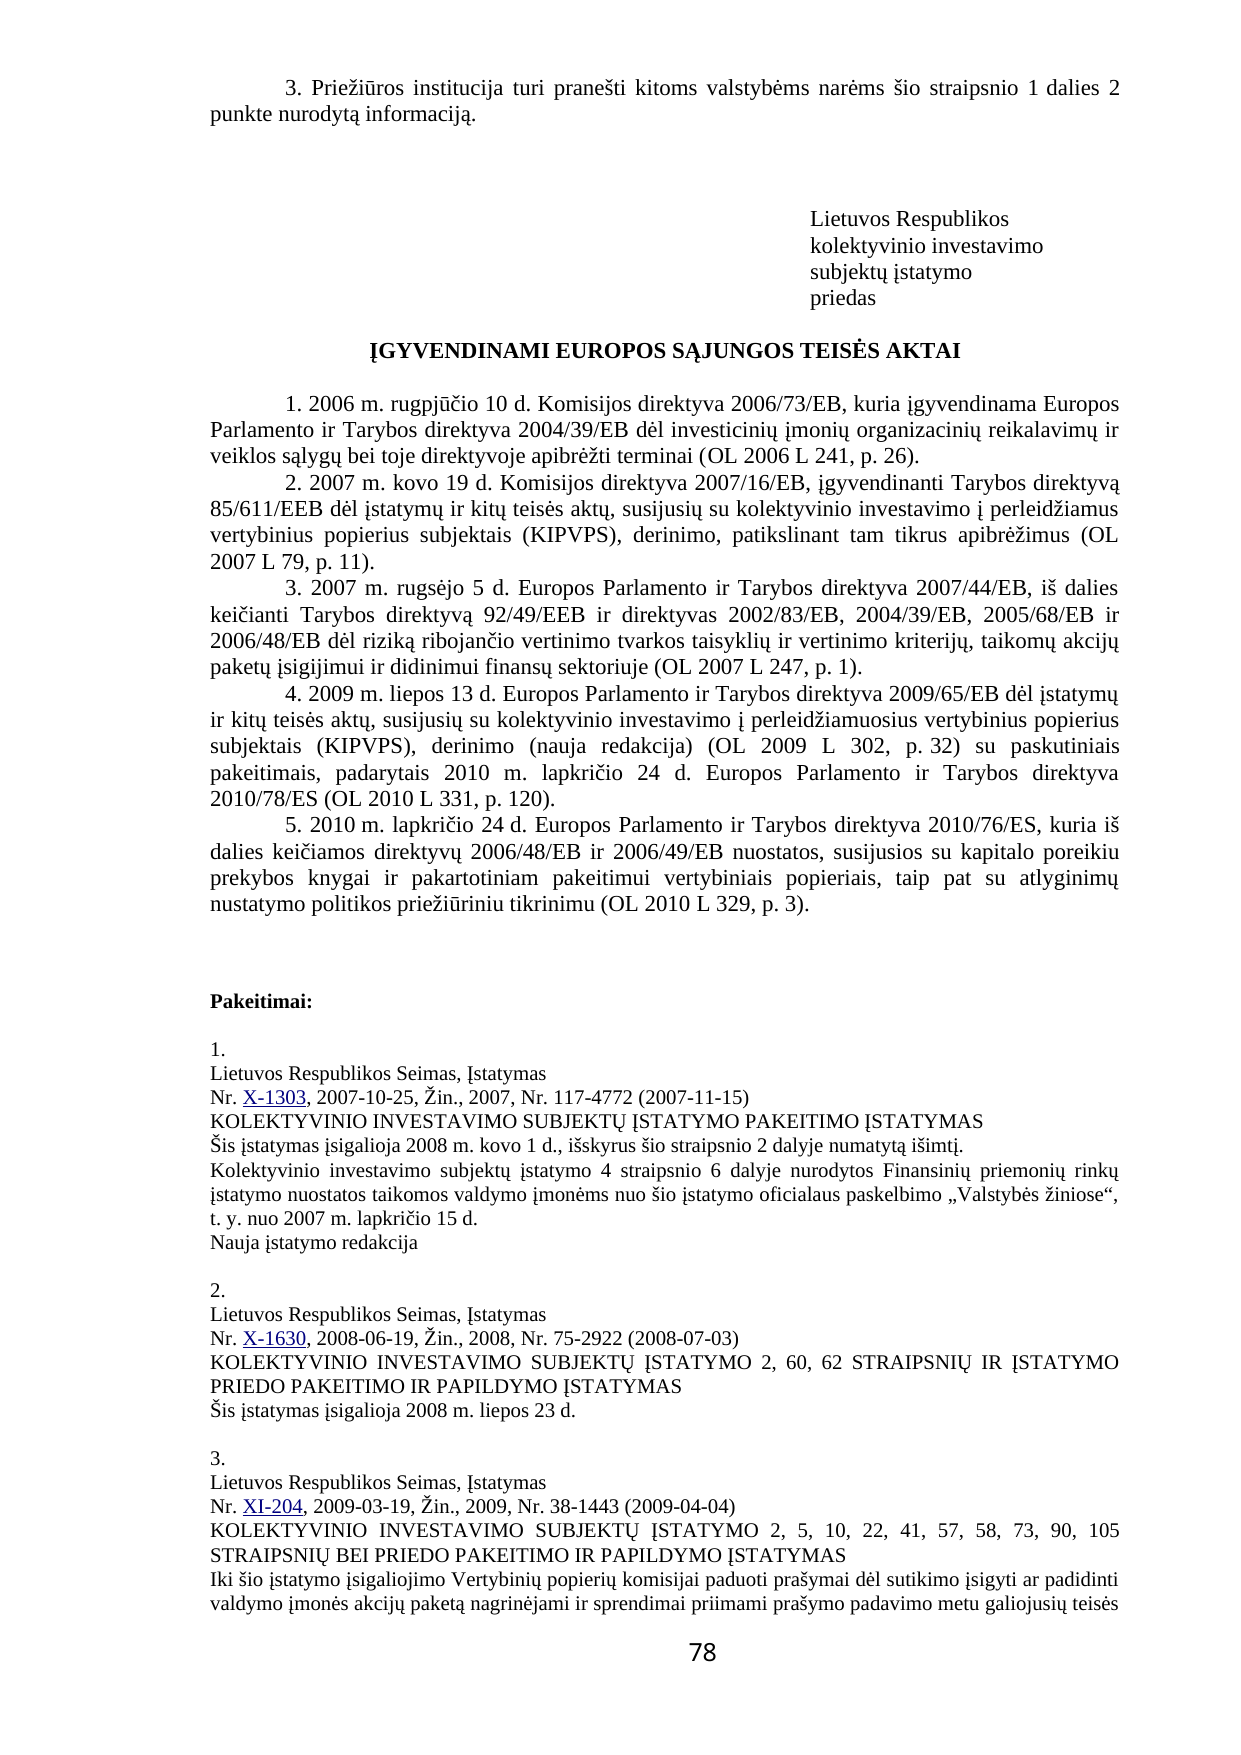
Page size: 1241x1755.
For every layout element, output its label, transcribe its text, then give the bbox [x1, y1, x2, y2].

text 2. 2007 m. kovo 19 d. Komisijos direktyva 2007/16/EB, įgyvendinanti Tarybos direktyvą 85/611/EEB dėl įstatymų ir kitų teisės aktų, susijusių su kolektyvinio investavimo į perleidžiamus vertybinius popierius subjektais (KIPVPS), derinimo, patikslinant tam tikrus apibrėžimus (OL 2007 L 79, p. 11). [210, 469, 1120, 574]
text Nr. X-1630, 2008-06-19, Žin., 2008, Nr. 75-2922 (2008-07-03) [210, 1326, 1120, 1350]
text Iki šio įstatymo įsigaliojimo Vertybinių popierių komisijai paduoti prašymai dėl sutikimo įsigyti ar padidinti valdymo įmonės akcijų paketą nagrinėjami ir sprendimai priimami prašymo padavimo metu galiojusių teisės [210, 1567, 1120, 1615]
text KOLEKTYVINIO INVESTAVIMO SUBJEKTŲ ĮSTATYMO PAKEITIMO ĮSTATYMAS [210, 1109, 1120, 1133]
text Lietuvos Respublikos Seimas, Įstatymas [210, 1061, 1120, 1085]
text Nauja įstatymo redakcija [210, 1230, 1120, 1254]
text subjektų įstatymo [210, 258, 1120, 284]
text KOLEKTYVINIO INVESTAVIMO SUBJEKTŲ ĮSTATYMO 2, 5, 10, 22, 41, 57, 58, 73, 90, 105 STRAIPSNIŲ BEI PRIEDO PAKEITIMO IR PAPILDYMO ĮSTATYMAS [210, 1518, 1120, 1567]
text 1. 2006 m. rugpjūčio 10 d. Komisijos direktyva 2006/73/EB, kuria įgyvendinama Europos Parlamento ir Tarybos direktyva 2004/39/EB dėl investicinių įmonių organizacinių reikalavimų ir veiklos sąlygų bei toje direktyvoje apibrėžti terminai (OL 2006 L 241, p. 26). [210, 390, 1120, 469]
text 2. [210, 1278, 1120, 1302]
text priedas [210, 284, 1120, 311]
text Lietuvos Respublikos Seimas, Įstatymas [210, 1302, 1120, 1326]
text 3. Priežiūros institucija turi pranešti kitoms valstybėms narėms šio straipsnio 1 dalies 2 punkte nurodytą informaciją. [210, 73, 1120, 126]
text Šis įstatymas įsigalioja 2008 m. kovo 1 d., išskyrus šio straipsnio 2 dalyje numatytą išimtį. [210, 1133, 1120, 1157]
text 3. 2007 m. rugsėjo 5 d. Europos Parlamento ir Tarybos direktyva 2007/44/EB, iš dalies keičianti Tarybos direktyvą 92/49/EEB ir direktyvas 2002/83/EB, 2004/39/EB, 2005/68/EB ir 2006/48/EB dėl riziką ribojančio vertinimo tvarkos taisyklių ir vertinimo kriterijų, taikomų akcijų paketų įsigijimui ir didinimui finansų sektoriuje (OL 2007 L 247, p. 1). [210, 574, 1120, 680]
subtitle ĮGYVENDINAMI EUROPOS SĄJUNGOS TEISĖS AKTAI [210, 337, 1120, 363]
text kolektyvinio investavimo [210, 232, 1120, 258]
text 5. 2010 m. lapkričio 24 d. Europos Parlamento ir Tarybos direktyva 2010/76/ES, kuria iš dalies keičiamos direktyvų 2006/48/EB ir 2006/49/EB nuostatos, susijusios su kapitalo poreikiu prekybos knygai ir pakartotiniam pakeitimui vertybiniais popieriais, taip pat su atlyginimų nustatymo politikos priežiūriniu tikrinimu (OL 2010 L 329, p. 3). [210, 811, 1120, 917]
text Šis įstatymas įsigalioja 2008 m. liepos 23 d. [210, 1398, 1120, 1422]
text Pakeitimai: [210, 989, 1120, 1013]
text 4. 2009 m. liepos 13 d. Europos Parlamento ir Tarybos direktyva 2009/65/EB dėl įstatymų ir kitų teisės aktų, susijusių su kolektyvinio investavimo į perleidžiamuosius vertybinius popierius subjektais (KIPVPS), derinimo (nauja redakcija) (OL 2009 L 302, p. 32) su paskutiniais pakeitimais, padarytais 2010 m. lapkričio 24 d. Europos Parlamento ir Tarybos direktyva 2010/78/ES (OL 2010 L 331, p. 120). [210, 680, 1120, 811]
text Nr. XI-204, 2009-03-19, Žin., 2009, Nr. 38-1443 (2009-04-04) [210, 1494, 1120, 1518]
text KOLEKTYVINIO INVESTAVIMO SUBJEKTŲ ĮSTATYMO 2, 60, 62 STRAIPSNIŲ IR ĮSTATYMO PRIEDO PAKEITIMO IR PAPILDYMO ĮSTATYMAS [210, 1350, 1120, 1398]
text 1. [210, 1037, 1120, 1061]
text 3. [210, 1446, 1120, 1470]
text Lietuvos Respublikos Seimas, Įstatymas [210, 1470, 1120, 1494]
text Lietuvos Respublikos [210, 205, 1120, 232]
text Kolektyvinio investavimo subjektų įstatymo 4 straipsnio 6 dalyje nurodytos Finansinių priemonių rinkų įstatymo nuostatos taikomos valdymo įmonėms nuo šio įstatymo oficialaus paskelbimo „Valstybės žiniose“, t. y. nuo 2007 m. lapkričio 15 d. [210, 1157, 1120, 1230]
text Nr. X-1303, 2007-10-25, Žin., 2007, Nr. 117-4772 (2007-11-15) [210, 1085, 1120, 1109]
